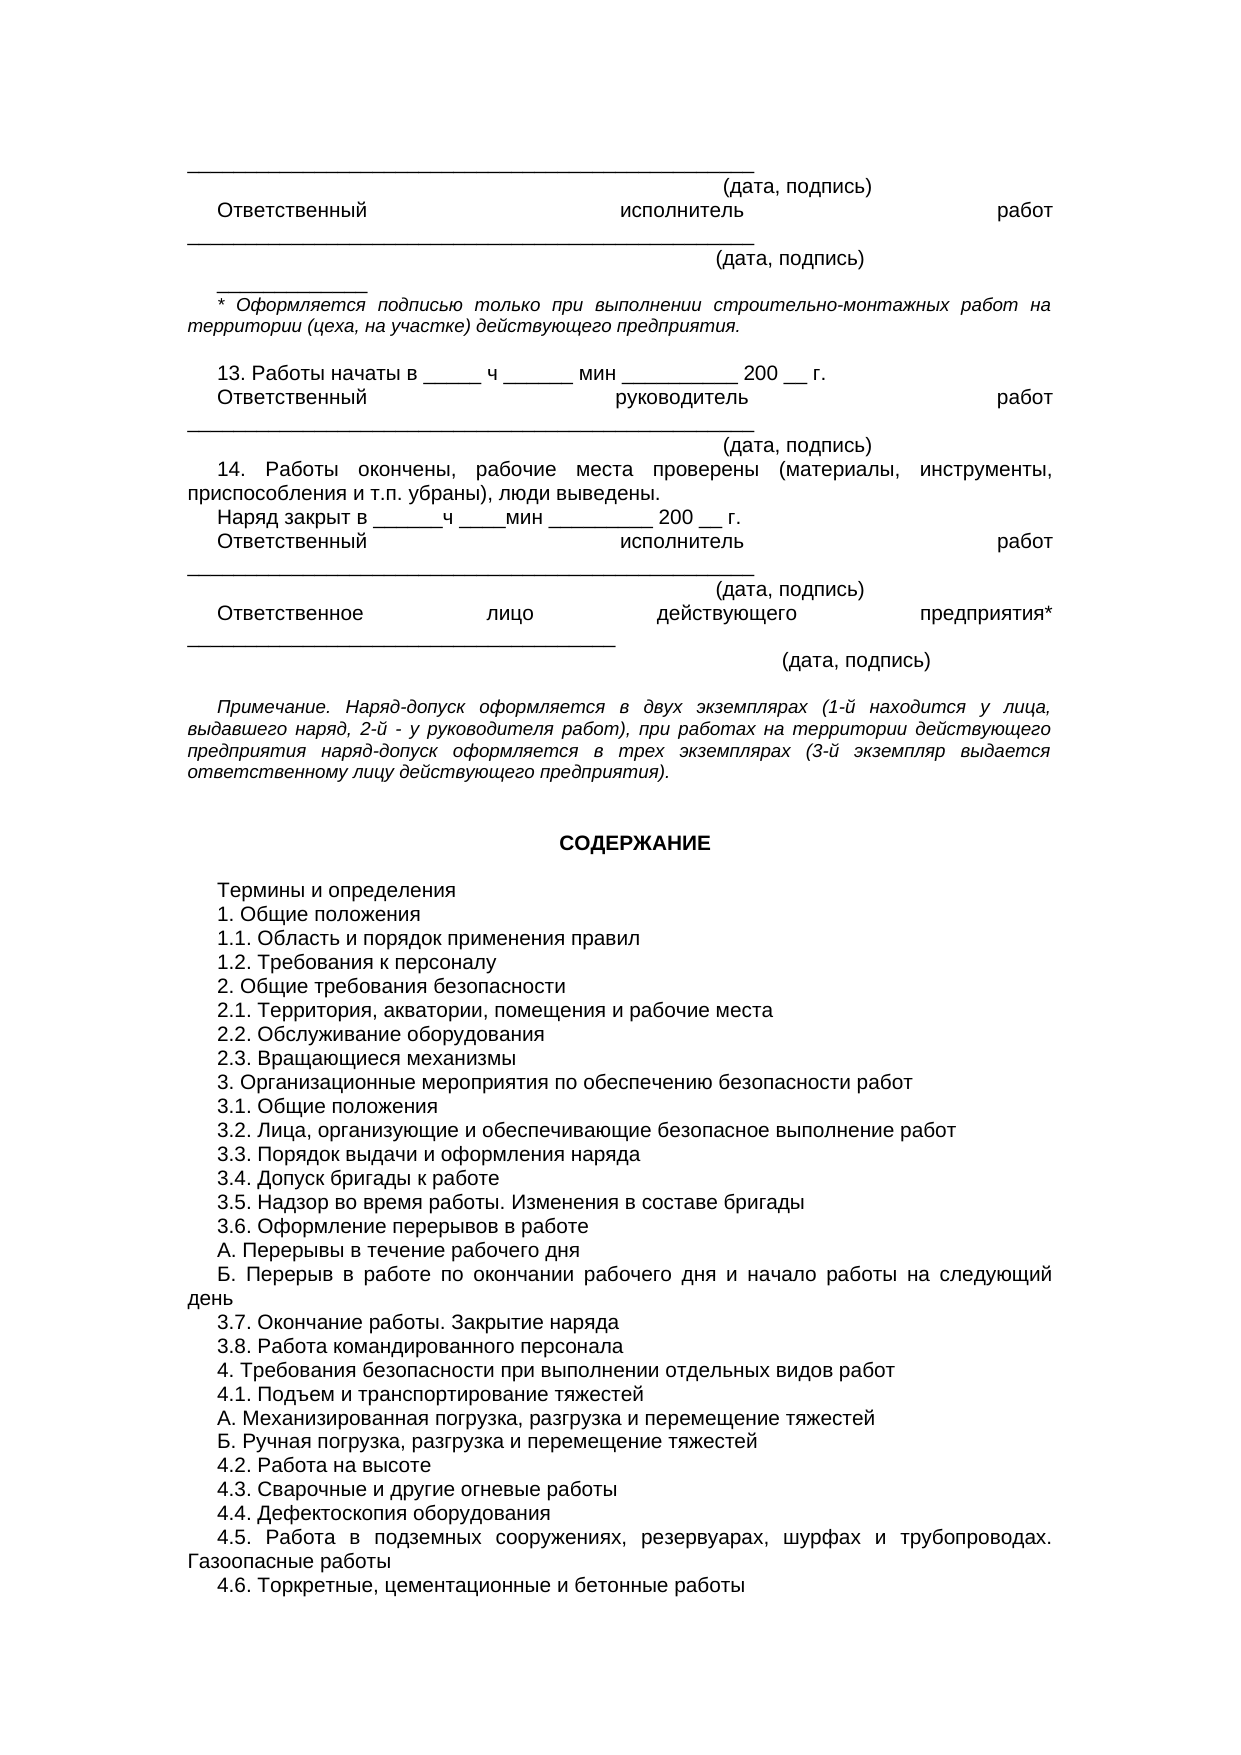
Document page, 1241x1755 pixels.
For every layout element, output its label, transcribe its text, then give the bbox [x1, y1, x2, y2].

text А. Перерывы в течение рабочего дня [187, 1238, 1053, 1262]
text (дата, подпись) [187, 174, 1053, 198]
text 3.2. Лица, организующие и обеспечивающие безопасное выполнение работ [187, 1118, 1053, 1142]
text _____________ [187, 270, 1053, 294]
text СОДЕРЖАНИЕ [187, 830, 1053, 854]
text _________________________________________________ [187, 150, 1053, 174]
text А. Механизированная погрузка, разгрузка и перемещение тяжестей [187, 1405, 1053, 1429]
text 4.3. Сварочные и другие огневые работы [187, 1477, 1053, 1501]
text 3.6. Оформление перерывов в работе [187, 1214, 1053, 1238]
text 2.3. Вращающиеся механизмы [187, 1046, 1053, 1070]
text 1.1. Область и порядок применения правил [187, 926, 1053, 950]
text (дата, подпись) [187, 246, 1053, 270]
text (дата, подпись) [187, 576, 1053, 600]
text 3.4. Допуск бригады к работе [187, 1166, 1053, 1190]
text 13. Работы начаты в _____ ч ______ мин __________ 200 __ г. [187, 361, 1053, 385]
text * Оформляется подписью только при выполнении строительно-монтажных работ на территории (цеха, на участке) действующего предприятия. [187, 294, 1053, 337]
text 3.1. Общие положения [187, 1094, 1053, 1118]
text 3.7. Окончание работы. Закрытие наряда [187, 1309, 1053, 1333]
text Термины и определения [187, 878, 1053, 902]
text 1.2. Требования к персоналу [187, 950, 1053, 974]
text (дата, подпись) [187, 648, 1053, 672]
text 1. Общие положения [187, 902, 1053, 926]
text Ответственный исполнитель работ _________________________________________________ [187, 528, 1053, 576]
text Примечание. Наряд-допуск оформляется в двух экземплярах (1-й находится у лица, выдавшего наряд, 2-й - у руководителя работ), при работах на территории действующего предприятия наряд-допуск оформляется в трех экземплярах (3-й экземпляр выдается ответственному лицу действующего предприятия). [187, 696, 1053, 782]
text Ответственный руководитель работ _________________________________________________ [187, 385, 1053, 433]
text Ответственное лицо действующего предприятия* _____________________________________ [187, 600, 1053, 648]
text 3.3. Порядок выдачи и оформления наряда [187, 1142, 1053, 1166]
text 2. Общие требования безопасности [187, 974, 1053, 998]
text Б. Перерыв в работе по окончании рабочего дня и начало работы на следующий день [187, 1262, 1053, 1309]
text 4. Требования безопасности при выполнении отдельных видов работ [187, 1357, 1053, 1381]
text 4.6. Торкретные, цементационные и бетонные работы [187, 1573, 1053, 1597]
text 3.5. Надзор во время работы. Изменения в составе бригады [187, 1190, 1053, 1214]
text 2.1. Территория, акватории, помещения и рабочие места [187, 998, 1053, 1022]
text 4.1. Подъем и транспортирование тяжестей [187, 1381, 1053, 1405]
text 4.4. Дефектоскопия оборудования [187, 1501, 1053, 1525]
text 4.5. Работа в подземных сооружениях, резервуарах, шурфах и трубопроводах. Газоопасные работы [187, 1525, 1053, 1573]
text 14. Работы окончены, рабочие места проверены (материалы, инструменты, приспособления и т.п. убраны), люди выведены. [187, 457, 1053, 504]
text 3. Организационные мероприятия по обеспечению безопасности работ [187, 1070, 1053, 1094]
text Ответственный исполнитель работ _________________________________________________ [187, 198, 1053, 246]
text (дата, подпись) [187, 433, 1053, 457]
text 2.2. Обслуживание оборудования [187, 1022, 1053, 1046]
text 4.2. Работа на высоте [187, 1453, 1053, 1477]
text 3.8. Работа командированного персонала [187, 1333, 1053, 1357]
text Наряд закрыт в ______ч ____мин _________ 200 __ г. [187, 504, 1053, 528]
text Б. Ручная погрузка, разгрузка и перемещение тяжестей [187, 1429, 1053, 1453]
